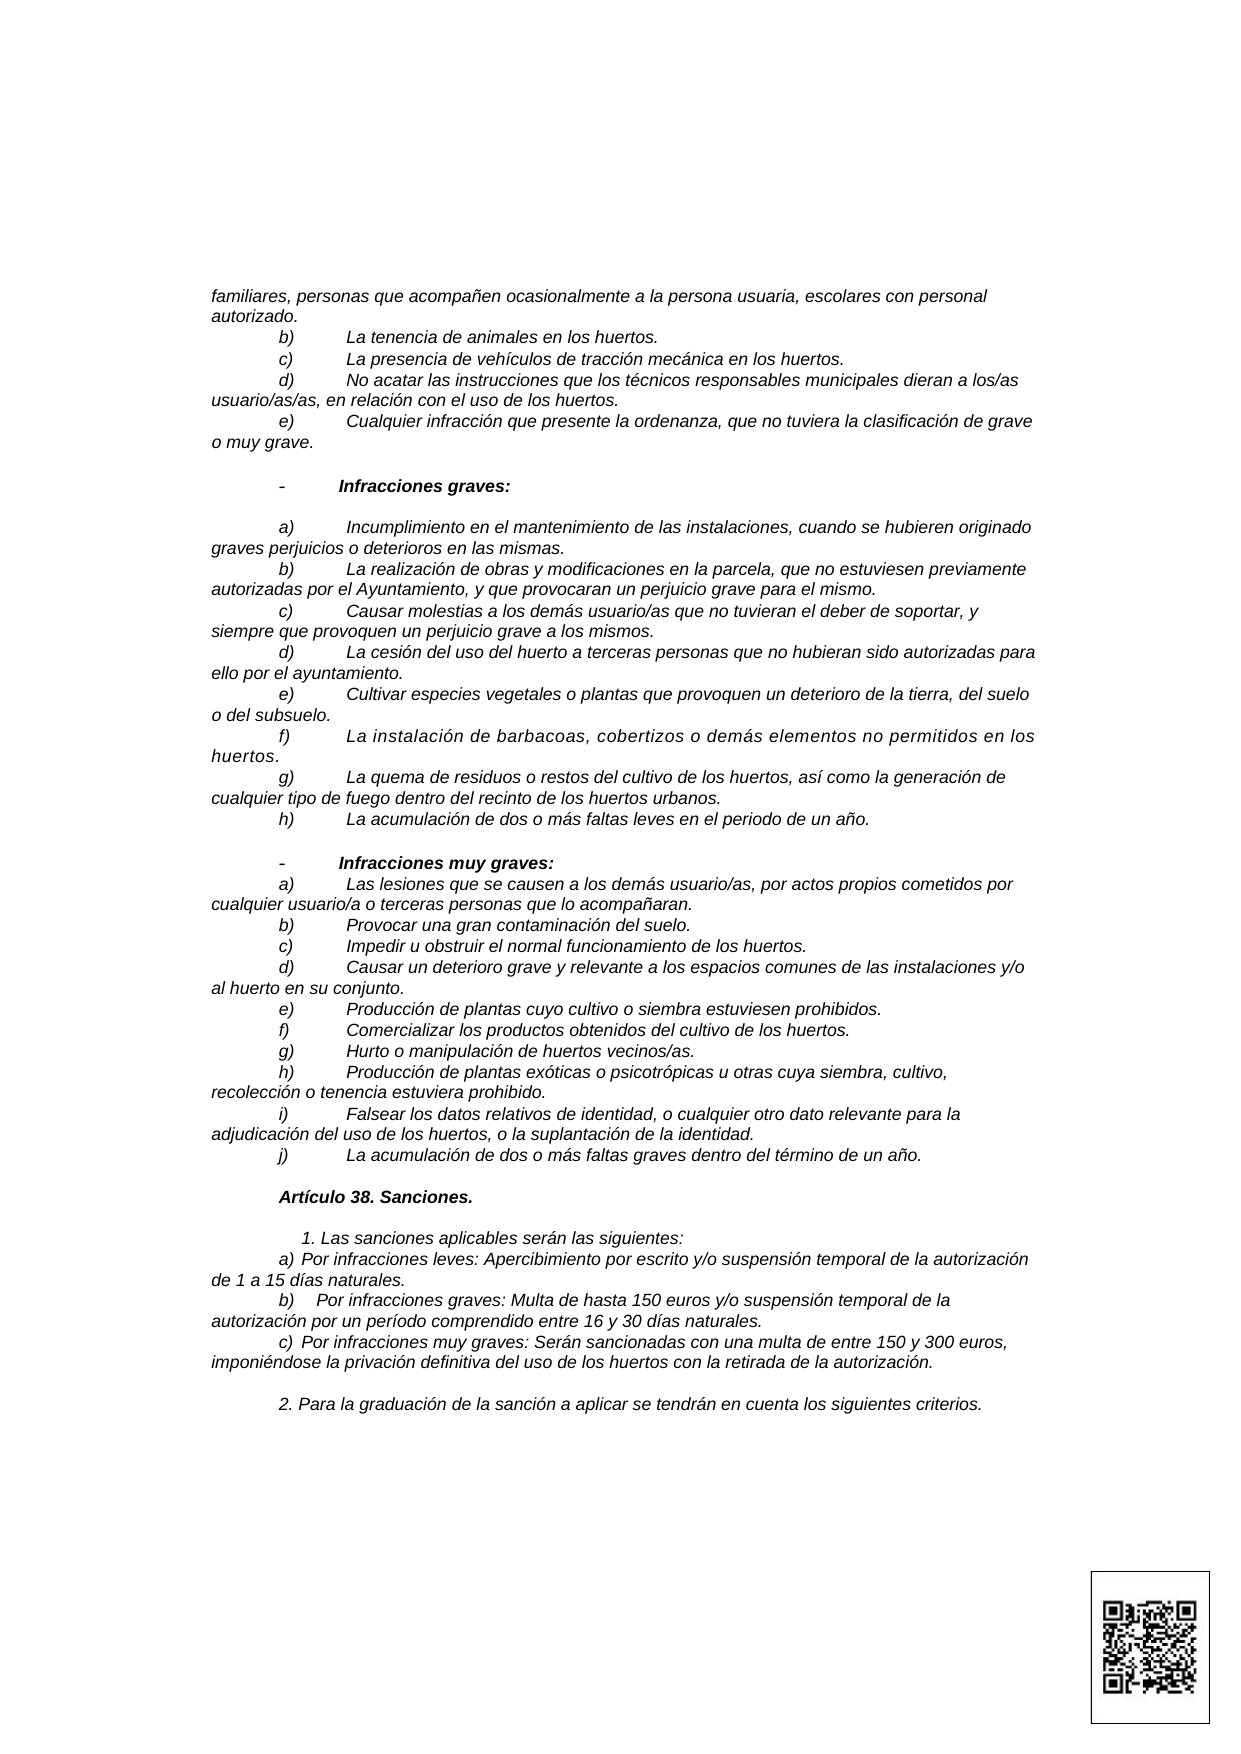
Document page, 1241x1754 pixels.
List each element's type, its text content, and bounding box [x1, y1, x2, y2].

list La cesión del uso del huerto a terceras personas que no hubieran sido autorizadas para ello por el ayuntamiento. [211, 642, 1040, 683]
list La realización de obras y modificaciones en la parcela, que no estuviesen previamente autorizadas por el Ayuntamiento, y que provocaran un perjuicio grave para el mismo. [211, 559, 1040, 600]
list Causar un deterioro grave y relevante a los espacios comunes de las instalaciones y/o al huerto en su conjunto. [211, 957, 1040, 998]
list Comercializar los productos obtenidos del cultivo de los huertos. [211, 1020, 1153, 1041]
list Provocar una gran contaminación del suelo. [211, 915, 1153, 936]
list La presencia de vehículos de tracción mecánica en los huertos. [211, 349, 1153, 369]
text familiares, personas que acompañen ocasionalmente a la persona usuaria, escolares con personal autorizado. [211, 286, 1040, 327]
list Por infracciones muy graves: Serán sancionadas con una multa de entre 150 y 300 euros, imponiéndose la privación definitiva del uso de los huertos con la retirada de la autorización. [211, 1332, 1040, 1373]
list La acumulación de dos o más faltas graves dentro del término de un año. [211, 1145, 1153, 1166]
list La quema de residuos o restos del cultivo de los huertos, así como la generación de cualquier tipo de fuego dentro del recinto de los huertos urbanos. [211, 767, 1040, 808]
text Artículo 38. Sanciones. [278, 1187, 1153, 1208]
list Producción de plantas exóticas o psicotrópicas u otras cuya siembra, cultivo, recolección o tenencia estuviera prohibido. [211, 1062, 1040, 1103]
list Cualquier infracción que presente la ordenanza, que no tuviera la clasificación de grave [211, 411, 1153, 432]
list Impedir u obstruir el normal funcionamiento de los huertos. [211, 936, 1153, 956]
list del subsuelo. [211, 705, 1153, 726]
list Hurto o manipulación de huertos vecinos/as. [211, 1041, 1153, 1061]
list La instalación de barbacoas, cobertizos o demás elementos no permitidos en los huertos. [211, 726, 1040, 767]
list Por infracciones graves: Multa de hasta 150 euros y/o suspensión temporal de la autorización por un período comprendido entre 16 y 30 días naturales. [211, 1290, 1040, 1332]
text - Infracciones muy graves: [278, 851, 1153, 874]
list Las lesiones que se causen a los demás usuario/as, por actos propios cometidos por cualquier usuario/a o terceras personas que lo acompañaran. [211, 874, 1040, 914]
list No acatar las instrucciones que los técnicos responsables municipales dieran a los/as usuario/as/as, en relación con el uso de los huertos. [211, 370, 1040, 411]
list La tenencia de animales en los huertos. [211, 327, 1153, 348]
list muy grave. [211, 432, 1153, 452]
picture [1092, 1572, 1209, 1723]
text - Infracciones graves: [278, 474, 1153, 497]
list Incumplimiento en el mantenimiento de las instalaciones, cuando se hubieren originado graves perjuicios o deterioros en las mismas. [211, 517, 1040, 558]
list Falsear los datos relativos de identidad, o cualquier otro dato relevante para la adjudicación del uso de los huertos, o la suplantación de la identidad. [211, 1104, 1040, 1145]
text 1. Las sanciones aplicables serán las siguientes: [301, 1228, 1153, 1249]
list La acumulación de dos o más faltas leves en el periodo de un año. [211, 809, 1153, 830]
text 2. Para la graduación de la sanción a aplicar se tendrán en cuenta los siguientes criterios. [278, 1394, 1153, 1414]
list Por infracciones leves: Apercibimiento por escrito y/o suspensión temporal de la autorización de 1 a 15 días naturales. [211, 1249, 1040, 1290]
list Cultivar especies vegetales o plantas que provoquen un deterioro de la tierra, del suelo [211, 684, 1153, 704]
list Producción de plantas cuyo cultivo o siembra estuviesen prohibidos. [211, 999, 1153, 1019]
list Causar molestias a los demás usuario/as que no tuvieran el deber de soportar, y siempre que provoquen un perjuicio grave a los mismos. [211, 601, 1040, 642]
